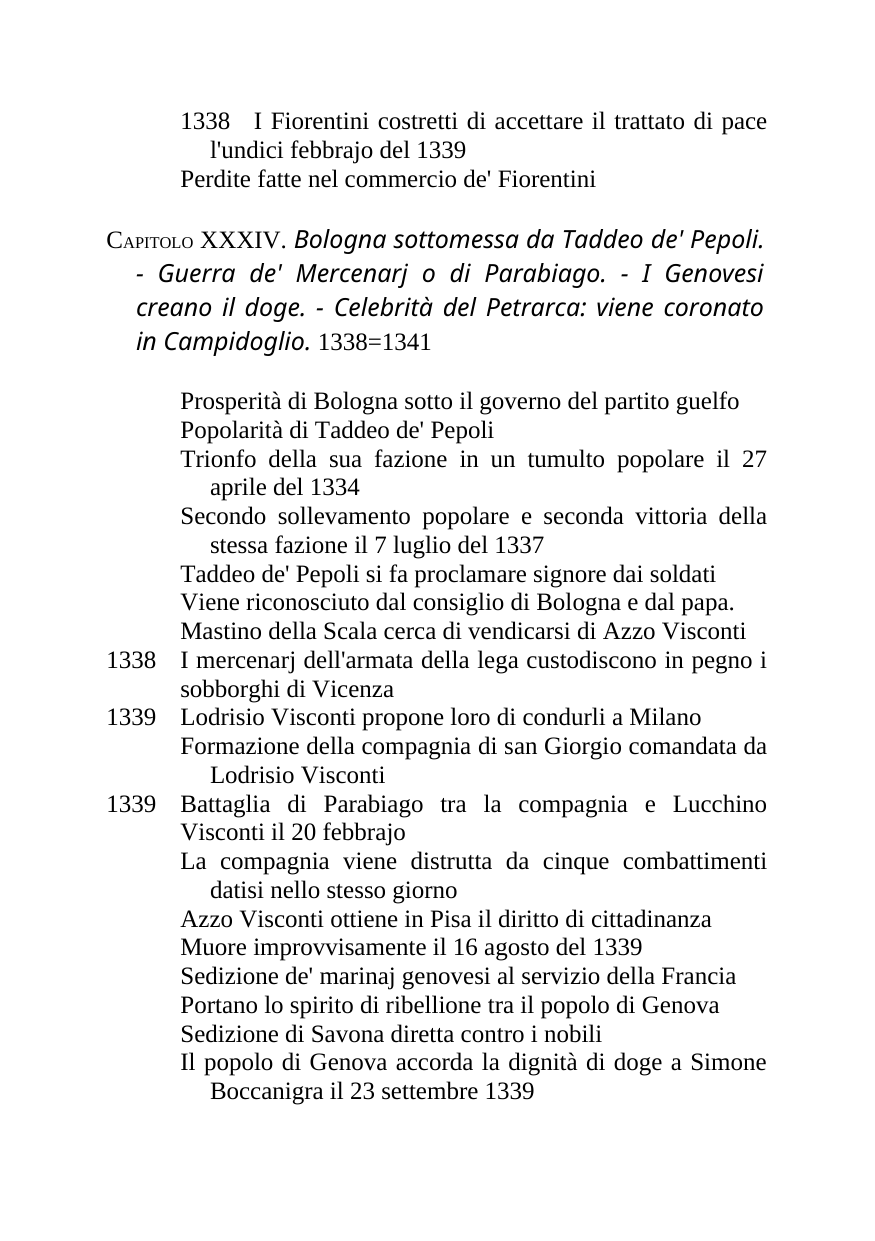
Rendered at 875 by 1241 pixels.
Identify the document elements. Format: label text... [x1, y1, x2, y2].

text Perdite fatte nel commercio de' Fiorentini [180, 164, 768, 192]
text Portano lo spirito di ribellione tra il popolo di Genova [180, 990, 768, 1019]
text Secondo sollevamento popolare e seconda vittoria della stessa fazione il 7 luglio del 1337 [180, 501, 768, 559]
text 1339 Battaglia di Parabiago tra la compagnia e Lucchino Visconti il 20 febbrajo [106, 789, 768, 846]
text La compagnia viene distrutta da cinque combattimenti datisi nello stesso giorno [180, 846, 768, 904]
text Muore improvvisamente il 16 agosto del 1339 [180, 932, 768, 961]
text Mastino della Scala cerca di vendicarsi di Azzo Visconti [180, 616, 768, 645]
text Prosperità di Bologna sotto il governo del partito guelfo [180, 386, 768, 415]
text Capitolo XXXIV. Bologna sottomessa da Taddeo de' Pepoli. - Guerra de' Mercenarj o di Parabiago. - I Genovesi creano il doge. - Celebrità del Petrarca: viene coronato in Campidoglio. 1338=1341 [106, 221, 768, 357]
text Trionfo della sua fazione in un tumulto popolare il 27 aprile del 1334 [180, 444, 768, 501]
text Azzo Visconti ottiene in Pisa il diritto di cittadinanza [180, 904, 768, 932]
text Il popolo di Genova accorda la dignità di doge a Simone Boccanigra il 23 settembre 1339 [180, 1047, 768, 1105]
text Sedizione di Savona diretta contro i nobili [180, 1019, 768, 1047]
text Sedizione de' marinaj genovesi al servizio della Francia [180, 961, 768, 990]
text 1338 I Fiorentini costretti di accettare il trattato di pace l'undici febbrajo del 1339 [180, 106, 768, 164]
text Taddeo de' Pepoli si fa proclamare signore dai soldati [180, 559, 768, 587]
text 1339 Lodrisio Visconti propone loro di condurli a Milano [106, 702, 768, 731]
text Viene riconosciuto dal consiglio di Bologna e dal papa. [180, 587, 768, 616]
text Popolarità di Taddeo de' Pepoli [180, 415, 768, 444]
text 1338 I mercenarj dell'armata della lega custodiscono in pegno i sobborghi di Vicenza [106, 645, 768, 702]
text Formazione della compagnia di san Giorgio comandata da Lodrisio Visconti [180, 731, 768, 789]
